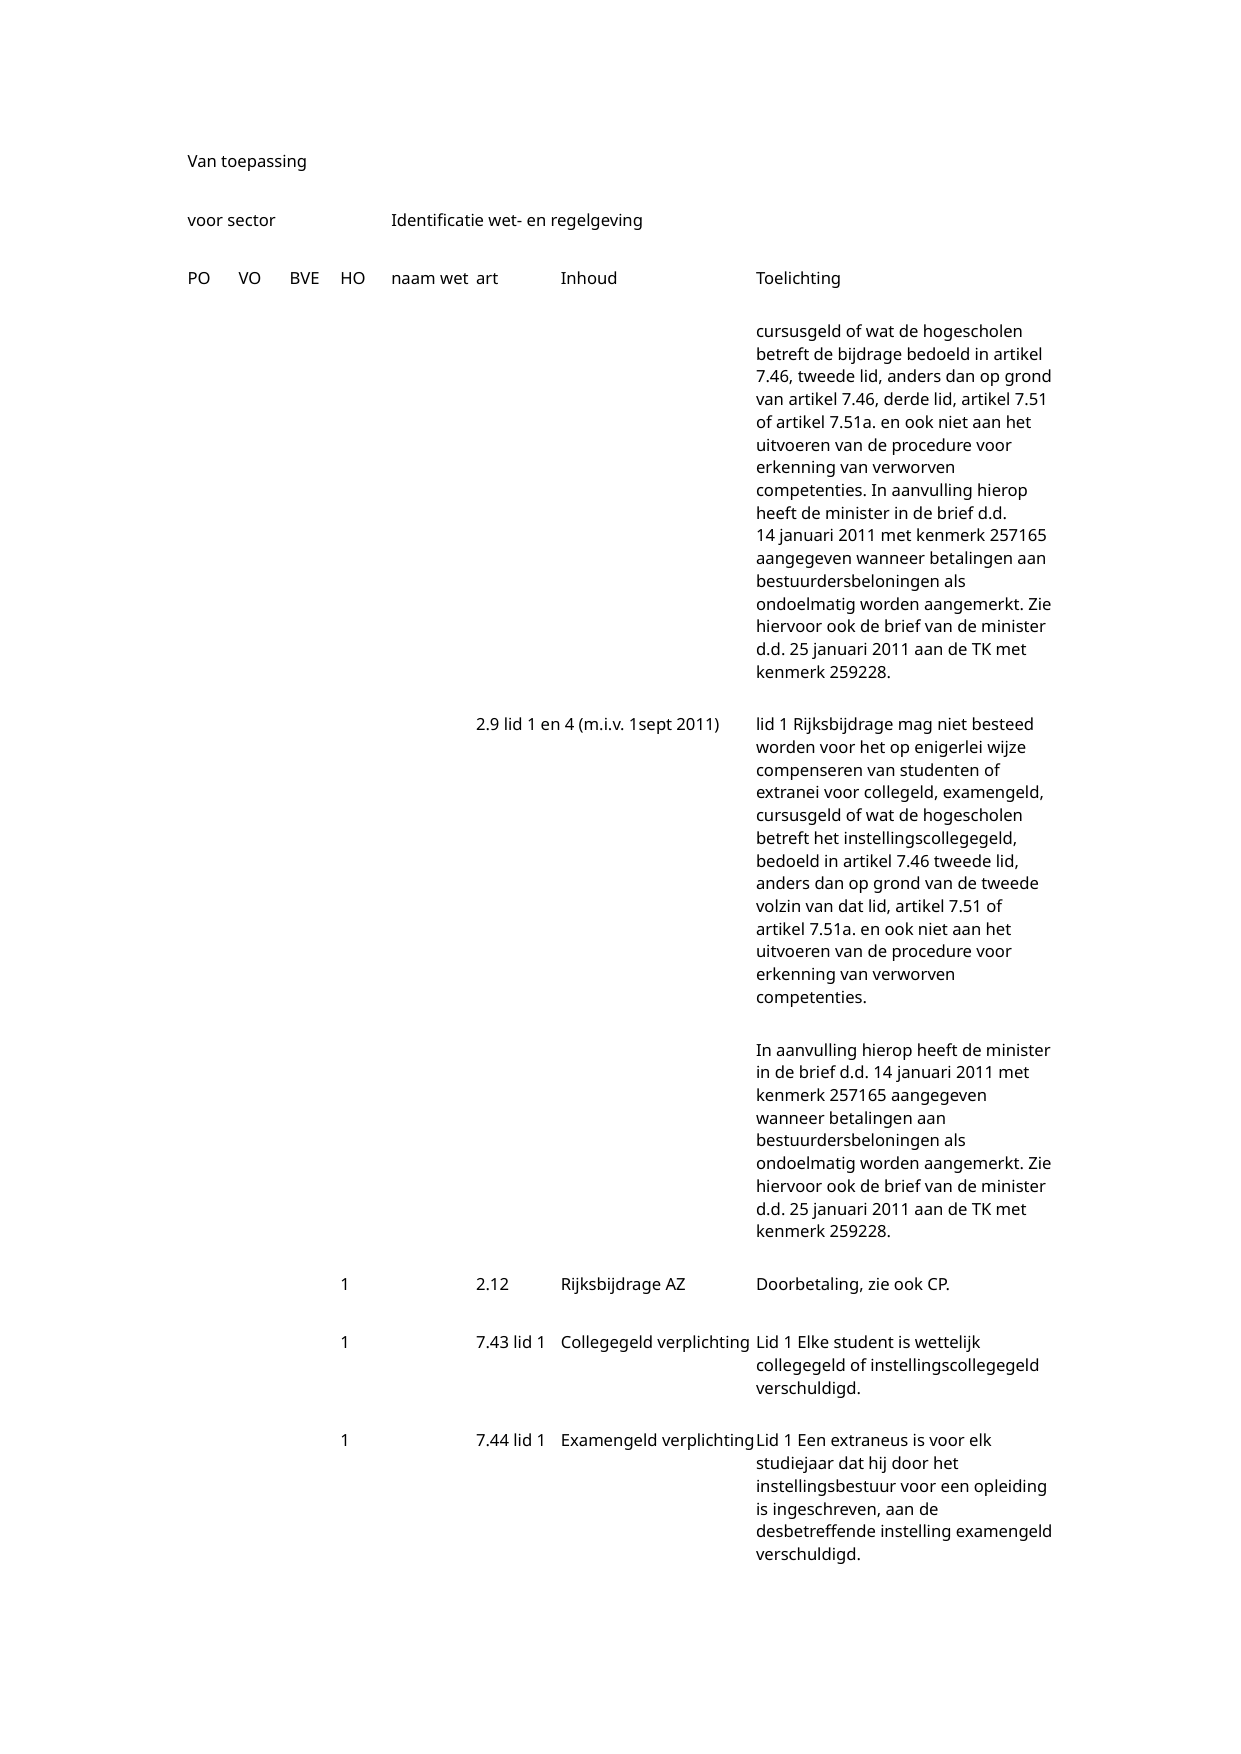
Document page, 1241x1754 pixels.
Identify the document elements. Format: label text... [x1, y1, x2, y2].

table_cell cursusgeld of wat de hogescholen betreft de bijdrage bedoeld in artikel 7.46, tweede lid, anders dan op grond van artikel 7.46, derde lid, artikel 7.51 of artikel 7.51a. en ook niet aan het uitvoeren van de procedure voor erkenning van verworven competenties. In aanvulling hierop heeft de minister in de brief d.d. 14 januari 2011 met kenmerk 257165 aangegeven wanneer betalingen aan bestuurdersbeloningen als ondoelmatig worden aangemerkt. Zie hiervoor ook de brief van de minister d.d. 25 januari 2011 aan de TK met kenmerk 259228. [756, 320, 1053, 713]
table_cell [289, 1429, 340, 1595]
table_cell [340, 713, 391, 1272]
table_cell [476, 320, 561, 713]
table_cell Inhoud [561, 267, 756, 319]
table_cell lid 1 Rijksbijdrage mag niet besteed worden voor het op enigerlei wijze compenseren van studenten of extranei voor collegeld, examengeld, cursusgeld of wat de hogescholen betreft het instellingscollegegeld, bedoeld in artikel 7.46 tweede lid, anders dan op grond van de tweede volzin van dat lid, artikel 7.51 of artikel 7.51a. en ook niet aan het uitvoeren van de procedure voor erkenning van verworven competenties. In aanvulling hierop heeft de minister in de brief d.d. 14 januari 2011 met kenmerk 257165 aangegeven wanneer betalingen aan bestuurdersbeloningen als ondoelmatig worden aangemerkt. Zie hiervoor ook de brief van de minister d.d. 25 januari 2011 aan de TK met kenmerk 259228. [756, 713, 1053, 1272]
table_header [391, 150, 476, 208]
table_cell VO [238, 267, 289, 319]
table_cell art [476, 267, 561, 319]
table_cell [188, 1273, 238, 1331]
table_cell [238, 713, 289, 1272]
table_cell [561, 320, 756, 713]
table_cell Rijksbijdrage AZ [561, 1273, 756, 1331]
table_cell Examengeld verplichting [561, 1429, 756, 1595]
table_cell [340, 320, 391, 713]
table_cell Collegegeld verplichting [561, 1331, 756, 1429]
table_cell [188, 713, 238, 1272]
table_cell Lid 1 Een extraneus is voor elk studiejaar dat hij door het instellingsbestuur voor een opleiding is ingeschreven, aan de desbetreffende instelling examengeld verschuldigd. [756, 1429, 1053, 1595]
table_cell [188, 1429, 238, 1595]
table_cell [289, 1331, 340, 1429]
table_cell [238, 320, 289, 713]
table_cell [188, 320, 238, 713]
table_cell 2.12 [476, 1273, 561, 1331]
table_cell [340, 209, 391, 267]
table_header [476, 150, 561, 208]
table_cell [391, 320, 476, 713]
table_cell [391, 1273, 476, 1331]
table_header [561, 150, 756, 208]
table_cell 2.9 lid 1 en 4 (m.i.v. 1sept 2011) [476, 713, 756, 1272]
table_cell [756, 209, 1053, 267]
table_header Van toepassing [188, 150, 391, 208]
table_cell [391, 1331, 476, 1429]
table_cell [391, 1429, 476, 1595]
table_header [756, 150, 1053, 208]
table_cell [391, 713, 476, 1272]
table_cell Doorbetaling, zie ook CP. [756, 1273, 1053, 1331]
table_cell [289, 320, 340, 713]
table_cell [289, 1273, 340, 1331]
table_cell 1 [340, 1429, 391, 1595]
table_cell 7.43 lid 1 [476, 1331, 561, 1429]
table_cell [238, 1331, 289, 1429]
table_cell Toelichting [756, 267, 1053, 319]
table_cell [289, 713, 340, 1272]
table_cell naam wet [391, 267, 476, 319]
table_cell [238, 1273, 289, 1331]
table_cell 7.44 lid 1 [476, 1429, 561, 1595]
table_cell 1 [340, 1331, 391, 1429]
table_cell 1 [340, 1273, 391, 1331]
table_cell BVE [289, 267, 340, 319]
table_cell [238, 1429, 289, 1595]
table_cell [188, 1331, 238, 1429]
table_cell Lid 1 Elke student is wettelijk collegegeld of instellingscollegegeld verschuldigd. [756, 1331, 1053, 1429]
table_cell PO [188, 267, 238, 319]
table_cell HO [340, 267, 391, 319]
table_cell voor sector [188, 209, 340, 267]
table_cell Identificatie wet- en regelgeving [391, 209, 756, 267]
